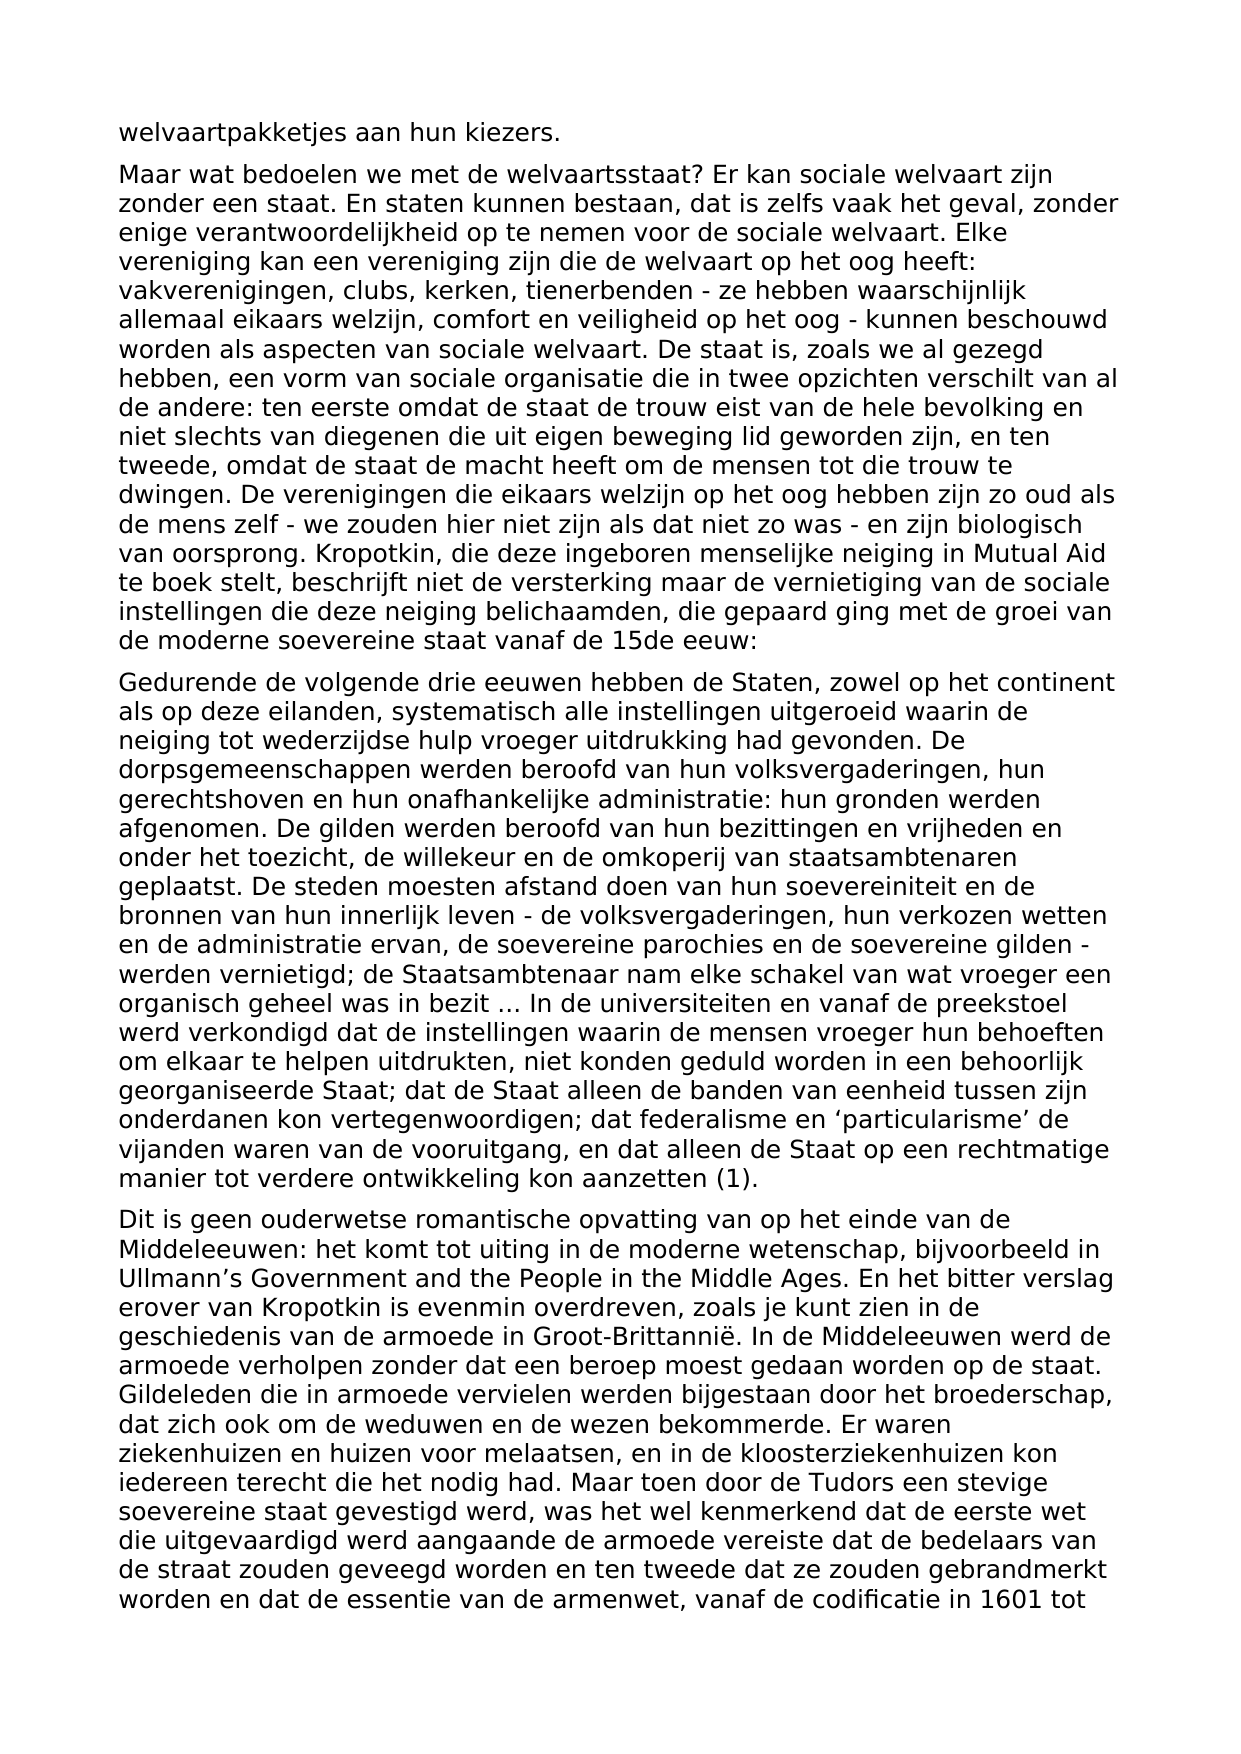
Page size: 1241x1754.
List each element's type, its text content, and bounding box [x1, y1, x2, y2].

text Dit is geen ouderwetse romantische opvatting van op het einde van de Middeleeuwen: het komt tot uiting in de moderne wetenschap, bijvoorbeeld in Ullmann’s Government and the People in the Middle Ages. En het bitter verslag erover van Kropotkin is evenmin overdreven, zoals je kunt zien in de geschiedenis van de armoede in Groot-Brittannië. In de Middeleeuwen werd de armoede verholpen zonder dat een beroep moest gedaan worden op de staat. Gildeleden die in armoede vervielen werden bijgestaan door het broederschap, dat zich ook om de weduwen en de wezen bekommerde. Er waren ziekenhuizen en huizen voor melaatsen, en in de kloosterziekenhuizen kon iedereen terecht die het nodig had. Maar toen door de Tudors een stevige soevereine staat gevestigd werd, was het wel kenmerkend dat de eerste wet die uitgevaardigd werd aangaande de armoede vereiste dat de bedelaars van de straat zouden geveegd worden en ten tweede dat ze zouden gebrandmerkt worden en dat de essentie van de armenwet, vanaf de codificatie in 1601 tot [118, 1206, 1122, 1614]
text Maar wat bedoelen we met de welvaartsstaat? Er kan sociale welvaart zijn zonder een staat. En staten kunnen bestaan, dat is zelfs vaak het geval, zonder enige verantwoordelijkheid op te nemen voor de sociale welvaart. Elke vereniging kan een vereniging zijn die de welvaart op het oog heeft: vakverenigingen, clubs, kerken, tienerbenden - ze hebben waarschijnlijk allemaal eikaars welzijn, comfort en veiligheid op het oog - kunnen beschouwd worden als aspecten van sociale welvaart. De staat is, zoals we al gezegd hebben, een vorm van sociale organisatie die in twee opzichten verschilt van al de andere: ten eerste omdat de staat de trouw eist van de hele bevolking en niet slechts van diegenen die uit eigen beweging lid geworden zijn, en ten tweede, omdat de staat de macht heeft om de mensen tot die trouw te dwingen. De verenigingen die eikaars welzijn op het oog hebben zijn zo oud als de mens zelf - we zouden hier niet zijn als dat niet zo was - en zijn biologisch van oorsprong. Kropotkin, die deze ingeboren menselijke neiging in Mutual Aid te boek stelt, beschrijft niet de versterking maar de vernietiging van de sociale instellingen die deze neiging belichaamden, die gepaard ging met de groei van de moderne soevereine staat vanaf de 15de eeuw: [118, 160, 1122, 656]
text welvaartpakketjes aan hun kiezers. [118, 118, 1122, 147]
text Gedurende de volgende drie eeuwen hebben de Staten, zowel op het continent als op deze eilanden, systematisch alle instellingen uitgeroeid waarin de neiging tot wederzijdse hulp vroeger uitdrukking had gevonden. De dorpsgemeenschappen werden beroofd van hun volksvergaderingen, hun gerechtshoven en hun onafhankelijke administratie: hun gronden werden afgenomen. De gilden werden beroofd van hun bezittingen en vrijheden en onder het toezicht, de willekeur en de omkoperij van staatsambtenaren geplaatst. De steden moesten afstand doen van hun soevereiniteit en de bronnen van hun innerlijk leven - de volksvergaderingen, hun verkozen wetten en de administratie ervan, de soevereine parochies en de soevereine gilden - werden vernietigd; de Staatsambtenaar nam elke schakel van wat vroeger een organisch geheel was in bezit ... In de universiteiten en vanaf de preekstoel werd verkondigd dat de instellingen waarin de mensen vroeger hun behoeften om elkaar te helpen uitdrukten, niet konden geduld worden in een behoorlijk georganiseerde Staat; dat de Staat alleen de banden van eenheid tussen zijn onderdanen kon vertegenwoordigen; dat federalisme en ‘particularisme’ de vijanden waren van de vooruitgang, en dat alleen de Staat op een rechtmatige manier tot verdere ontwikkeling kon aanzetten (1). [118, 668, 1122, 1193]
